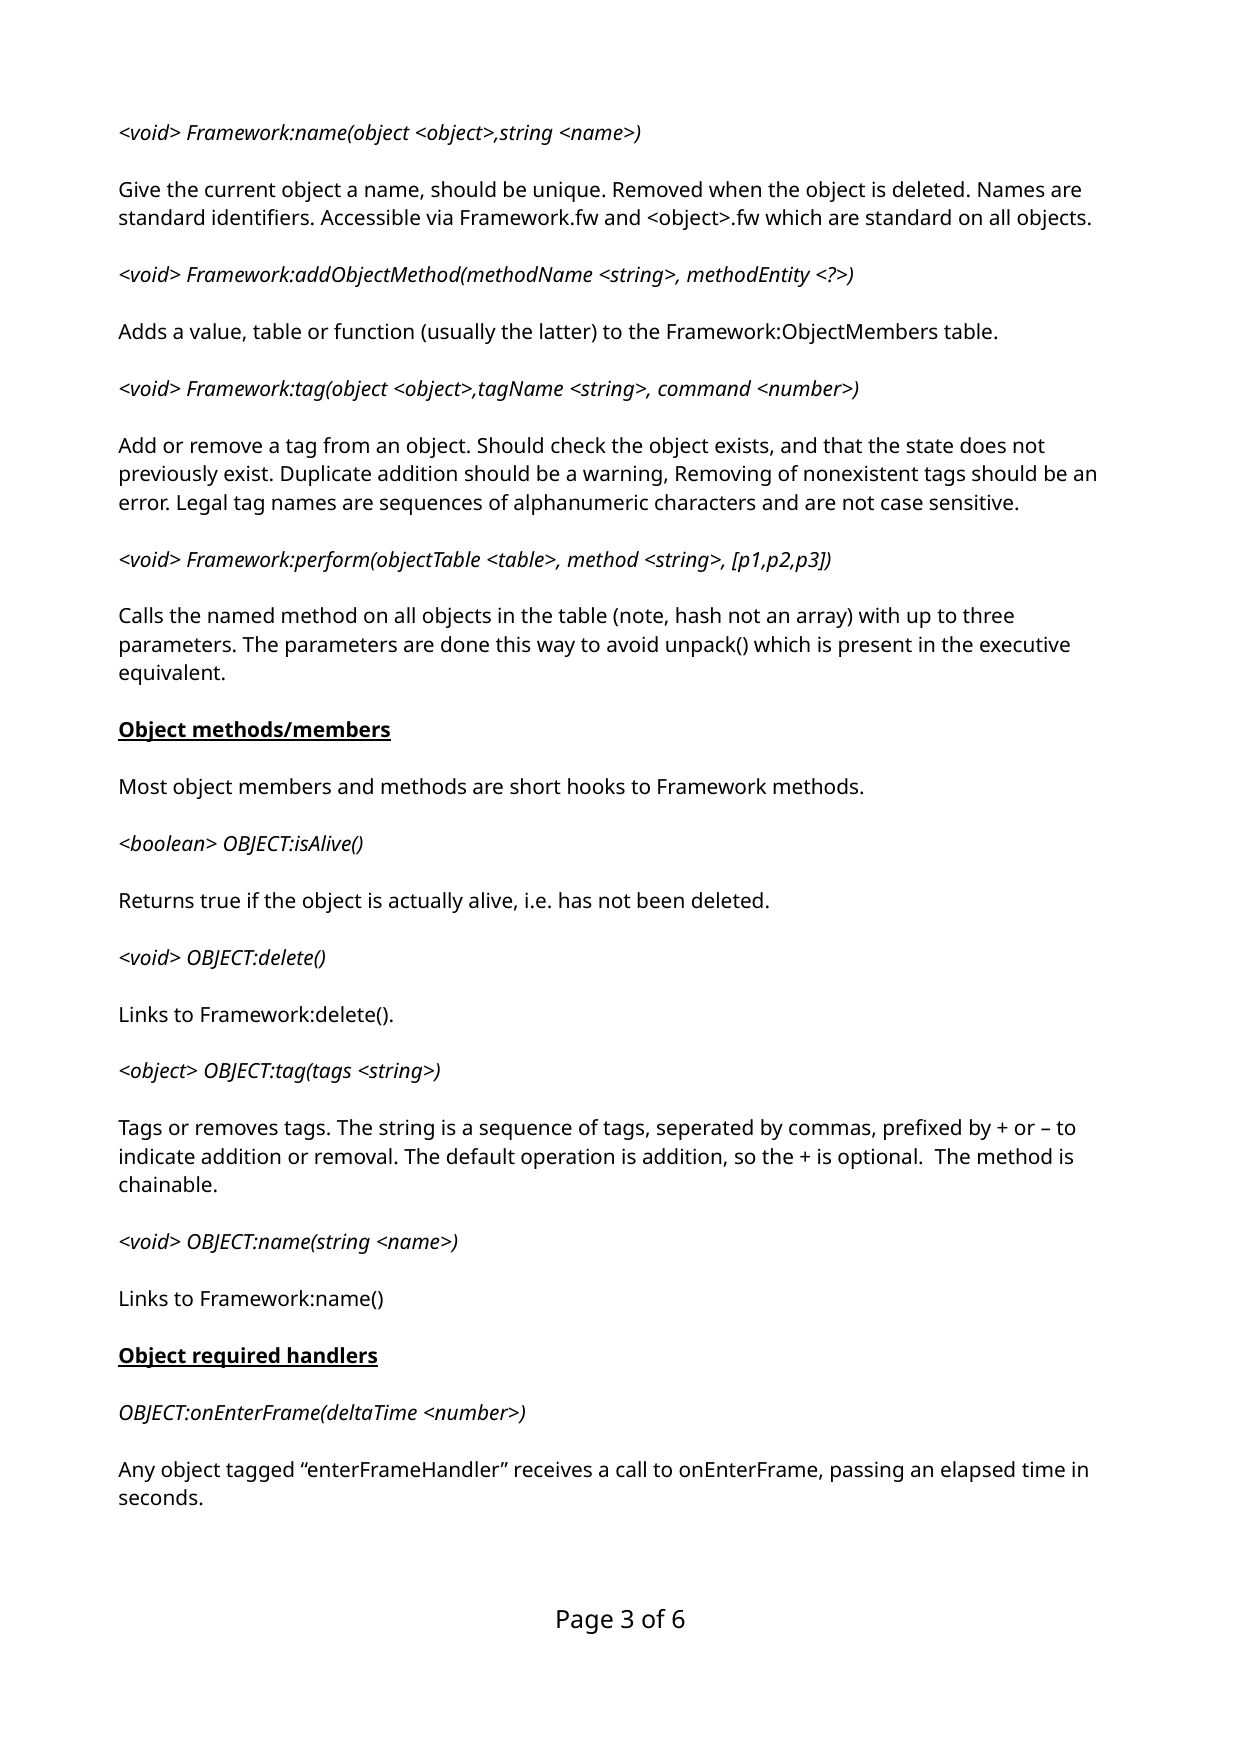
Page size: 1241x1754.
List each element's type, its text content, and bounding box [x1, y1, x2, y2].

text Object methods/members [118, 715, 1122, 744]
text <void> Framework:perform(objectTable <table>, method <string>, [p1,p2,p3]) [118, 545, 1122, 573]
text Calls the named method on all objects in the table (note, hash not an array) with up to three parameters. The parameters are done this way to avoid unpack() which is present in the executive equivalent. [118, 602, 1122, 687]
text <void> OBJECT:name(string <name>) [118, 1227, 1122, 1256]
text Give the current object a name, should be unique. Removed when the object is deleted. Names are standard identifiers. Accessible via Framework.fw and <object>.fw which are standard on all objects. [118, 175, 1122, 232]
text Links to Framework:name() [118, 1284, 1122, 1312]
text Add or remove a tag from an object. Should check the object exists, and that the state does not previously exist. Duplicate addition should be a warning, Removing of nonexistent tags should be an error. Legal tag names are sequences of alphanumeric characters and are not case sensitive. [118, 431, 1122, 516]
text <void> Framework:tag(object <object>,tagName <string>, command <number>) [118, 374, 1122, 402]
text <object> OBJECT:tag(tags <string>) [118, 1057, 1122, 1085]
text <void> OBJECT:delete() [118, 943, 1122, 971]
text Returns true if the object is actually alive, i.e. has not been deleted. [118, 886, 1122, 914]
text OBJECT:onEnterFrame(deltaTime <number>) [118, 1398, 1122, 1426]
text Adds a value, table or function (usually the latter) to the Framework:ObjectMembers table. [118, 317, 1122, 346]
text <void> Framework:name(object <object>,string <name>) [118, 118, 1122, 147]
text Object required handlers [118, 1341, 1122, 1369]
text Links to Framework:delete(). [118, 1000, 1122, 1028]
text Most object members and methods are short hooks to Framework methods. [118, 772, 1122, 801]
text Any object tagged “enterFrameHandler” receives a call to onEnterFrame, passing an elapsed time in seconds. [118, 1455, 1122, 1512]
text <void> Framework:addObjectMethod(methodName <string>, methodEntity <?>) [118, 260, 1122, 289]
text Tags or removes tags. The string is a sequence of tags, seperated by commas, prefixed by + or – to indicate addition or removal. The default operation is addition, so the + is optional. The method is chainable. [118, 1113, 1122, 1199]
text <boolean> OBJECT:isAlive() [118, 829, 1122, 857]
